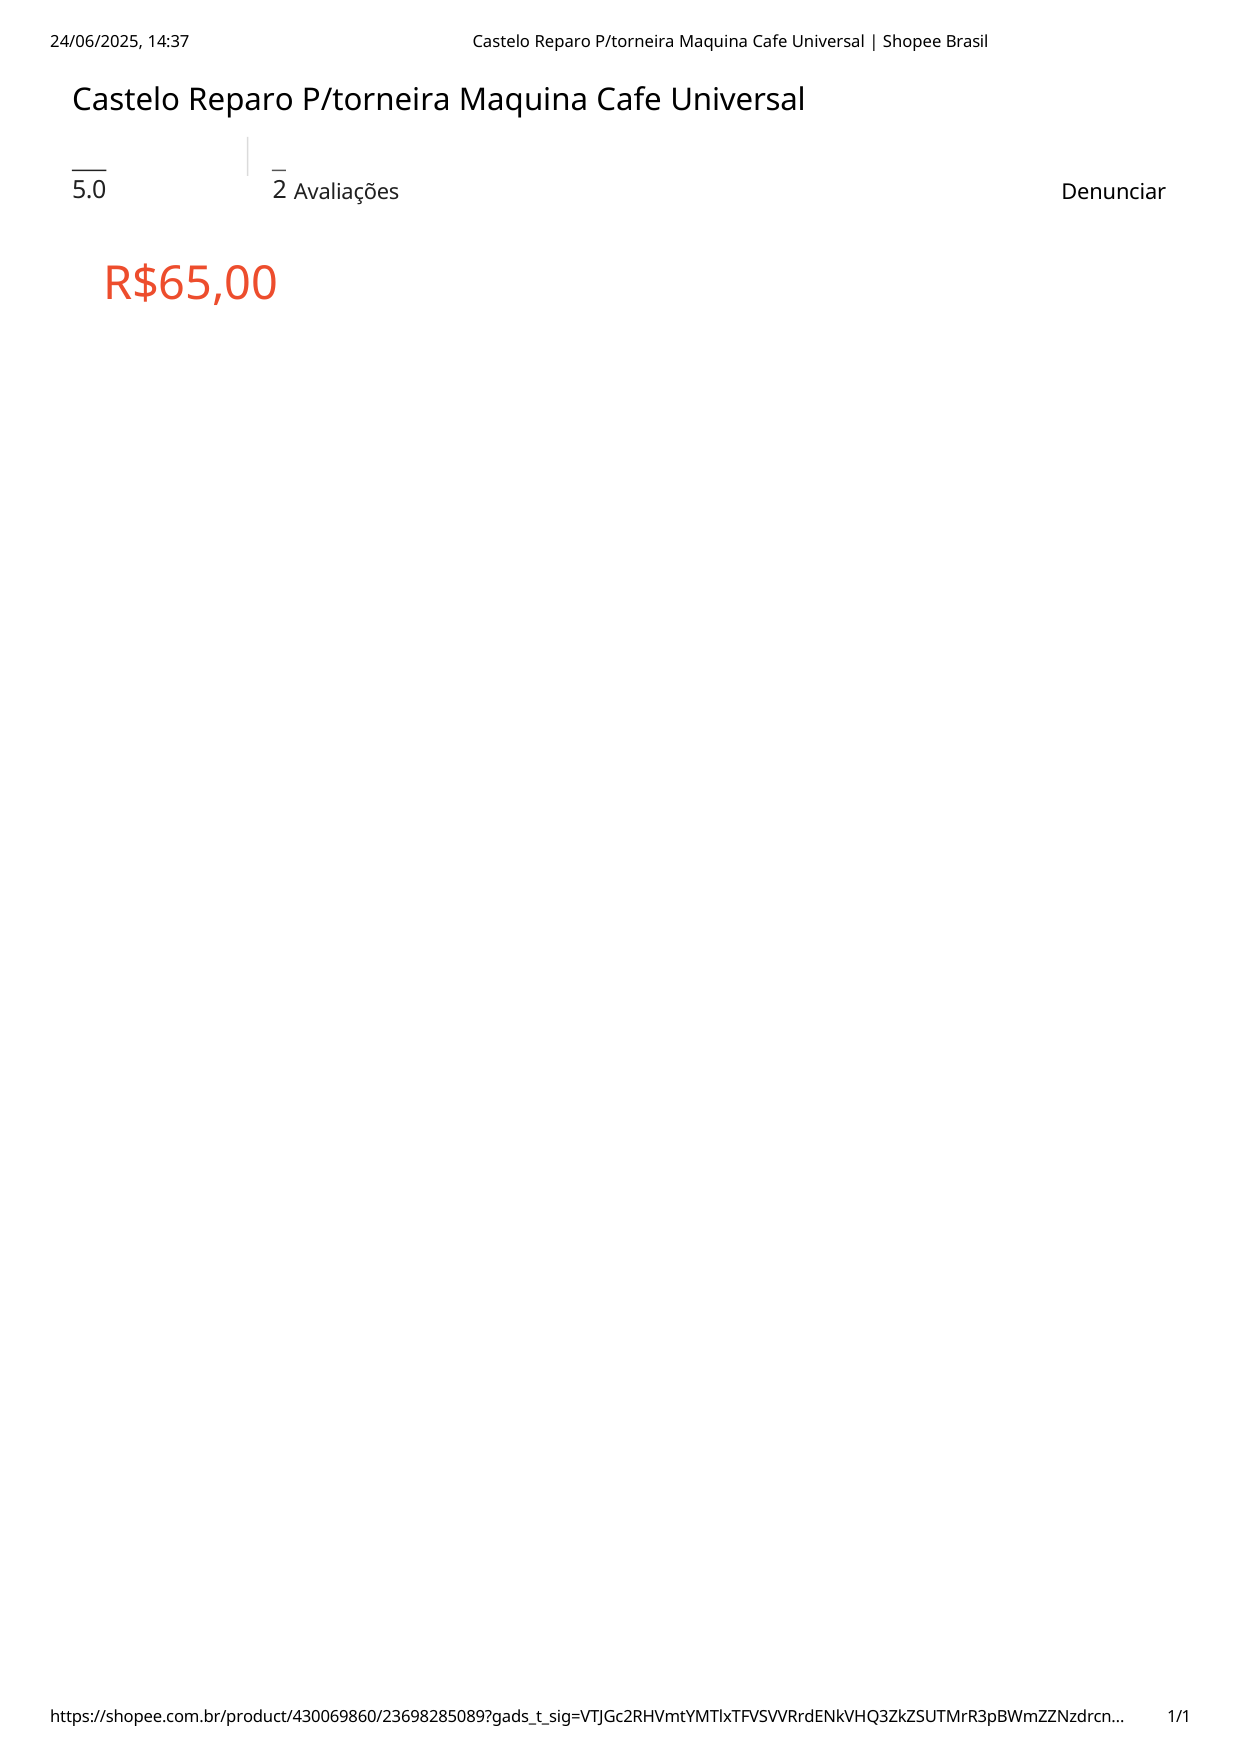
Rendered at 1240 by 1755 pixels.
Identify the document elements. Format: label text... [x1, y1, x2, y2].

text 5.0 2 Avaliações Denunciar [72, 139, 1166, 207]
subtitle R$65,00 [103, 249, 1166, 313]
text 24/06/2025, 14:37 Castelo Reparo P/torneira Maquina Cafe Universal | Shopee Brasil [50, 29, 1166, 52]
subtitle Castelo Reparo P/torneira Maquina Cafe Universal [72, 77, 1166, 120]
